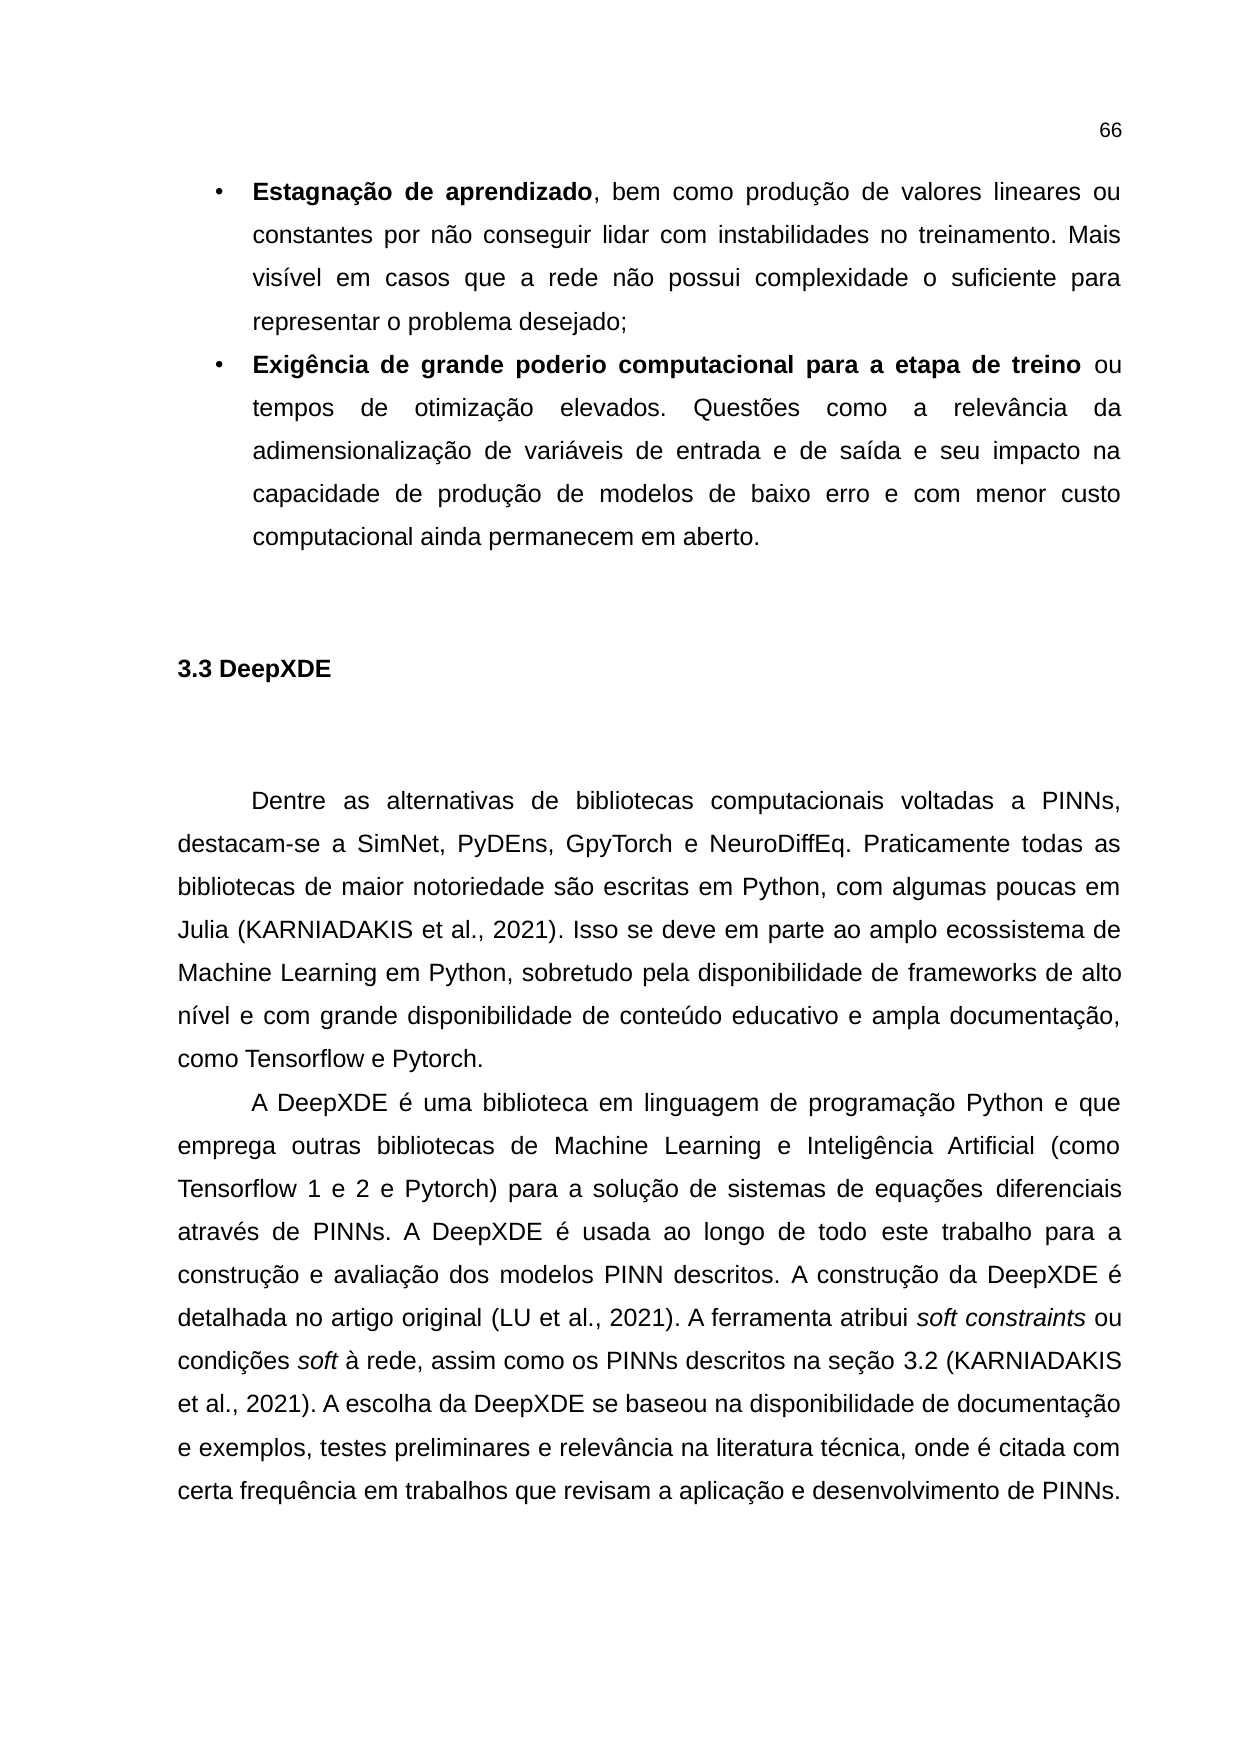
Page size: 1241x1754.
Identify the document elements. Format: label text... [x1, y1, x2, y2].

text Dentre as alternativas de bibliotecas computacionais voltadas a PINNs, destacam-se a SimNet, PyDEns, GpyTorch e NeuroDiffEq. Praticamente todas as bibliotecas de maior notoriedade são escritas em Python, com algumas poucas em Julia (KARNIADAKIS et al., 2021). Isso se deve em parte ao amplo ecossistema de Machine Learning em Python, sobretudo pela disponibilidade de frameworks de alto nível e com grande disponibilidade de conteúdo educativo e ampla documentação, como Tensorflow e Pytorch. [177, 786, 1122, 1073]
list Estagnação de aprendizado, bem como produção de valores lineares ou constantes por não conseguir lidar com instabilidades no treinamento. Mais visível em casos que a rede não possui complexidade o suficiente para representar o problema desejado; [215, 177, 1122, 335]
text A DeepXDE é uma biblioteca em linguagem de programação Python e que emprega outras bibliotecas de Machine Learning e Inteligência Artificial (como Tensorflow 1 e 2 e Pytorch) para a solução de sistemas de equações diferenciais através de PINNs. A DeepXDE é usada ao longo de todo este trabalho para a construção e avaliação dos modelos PINN descritos. A construção da DeepXDE é detalhada no artigo original (LU et al., 2021). A ferramenta atribui soft constraints ou condições soft à rede, assim como os PINNs descritos na seção 3.2 (KARNIADAKIS et al., 2021). A escolha da DeepXDE se baseou na disponibilidade de documentação e exemplos, testes preliminares e relevância na literatura técnica, onde é citada com certa frequência em trabalhos que revisam a aplicação e desenvolvimento de PINNs. [177, 1087, 1122, 1504]
list Exigência de grande poderio computacional para a etapa de treino ou tempos de otimização elevados. Questões como a relevância da adimensionalização de variáveis de entrada e de saída e seu impacto na capacidade de produção de modelos de baixo erro e com menor custo computacional ainda permanecem em aberto. [215, 350, 1122, 551]
subtitle DeepXDE [177, 654, 1122, 683]
